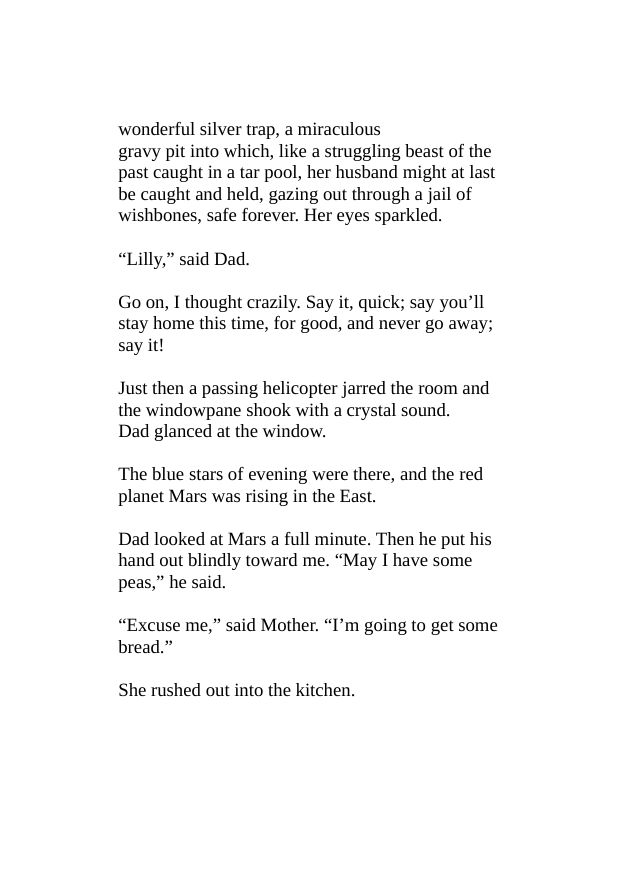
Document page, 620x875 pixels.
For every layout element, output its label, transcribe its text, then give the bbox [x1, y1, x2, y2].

text wonderful silver trap, a miraculous gravy pit into which, like a struggling beast of the past caught in a tar pool, her husband might at last be caught and held, gazing out through a jail of wishbones, safe forever. Her eyes sparkled. “Lilly,” said Dad. Go on, I thought crazily. Say it, quick; say you’ll stay home this time, for good, and never go away; say it! Just then a passing helicopter jarred the room and the windowpane shook with a crystal sound. Dad glanced at the window. The blue stars of evening were there, and the red planet Mars was rising in the East. Dad looked at Mars a full minute. Then he put his hand out blindly toward me. “May I have some peas,” he said. “Excuse me,” said Mother. “I’m going to get some bread.” She rushed out into the kitchen. [118, 118, 501, 700]
